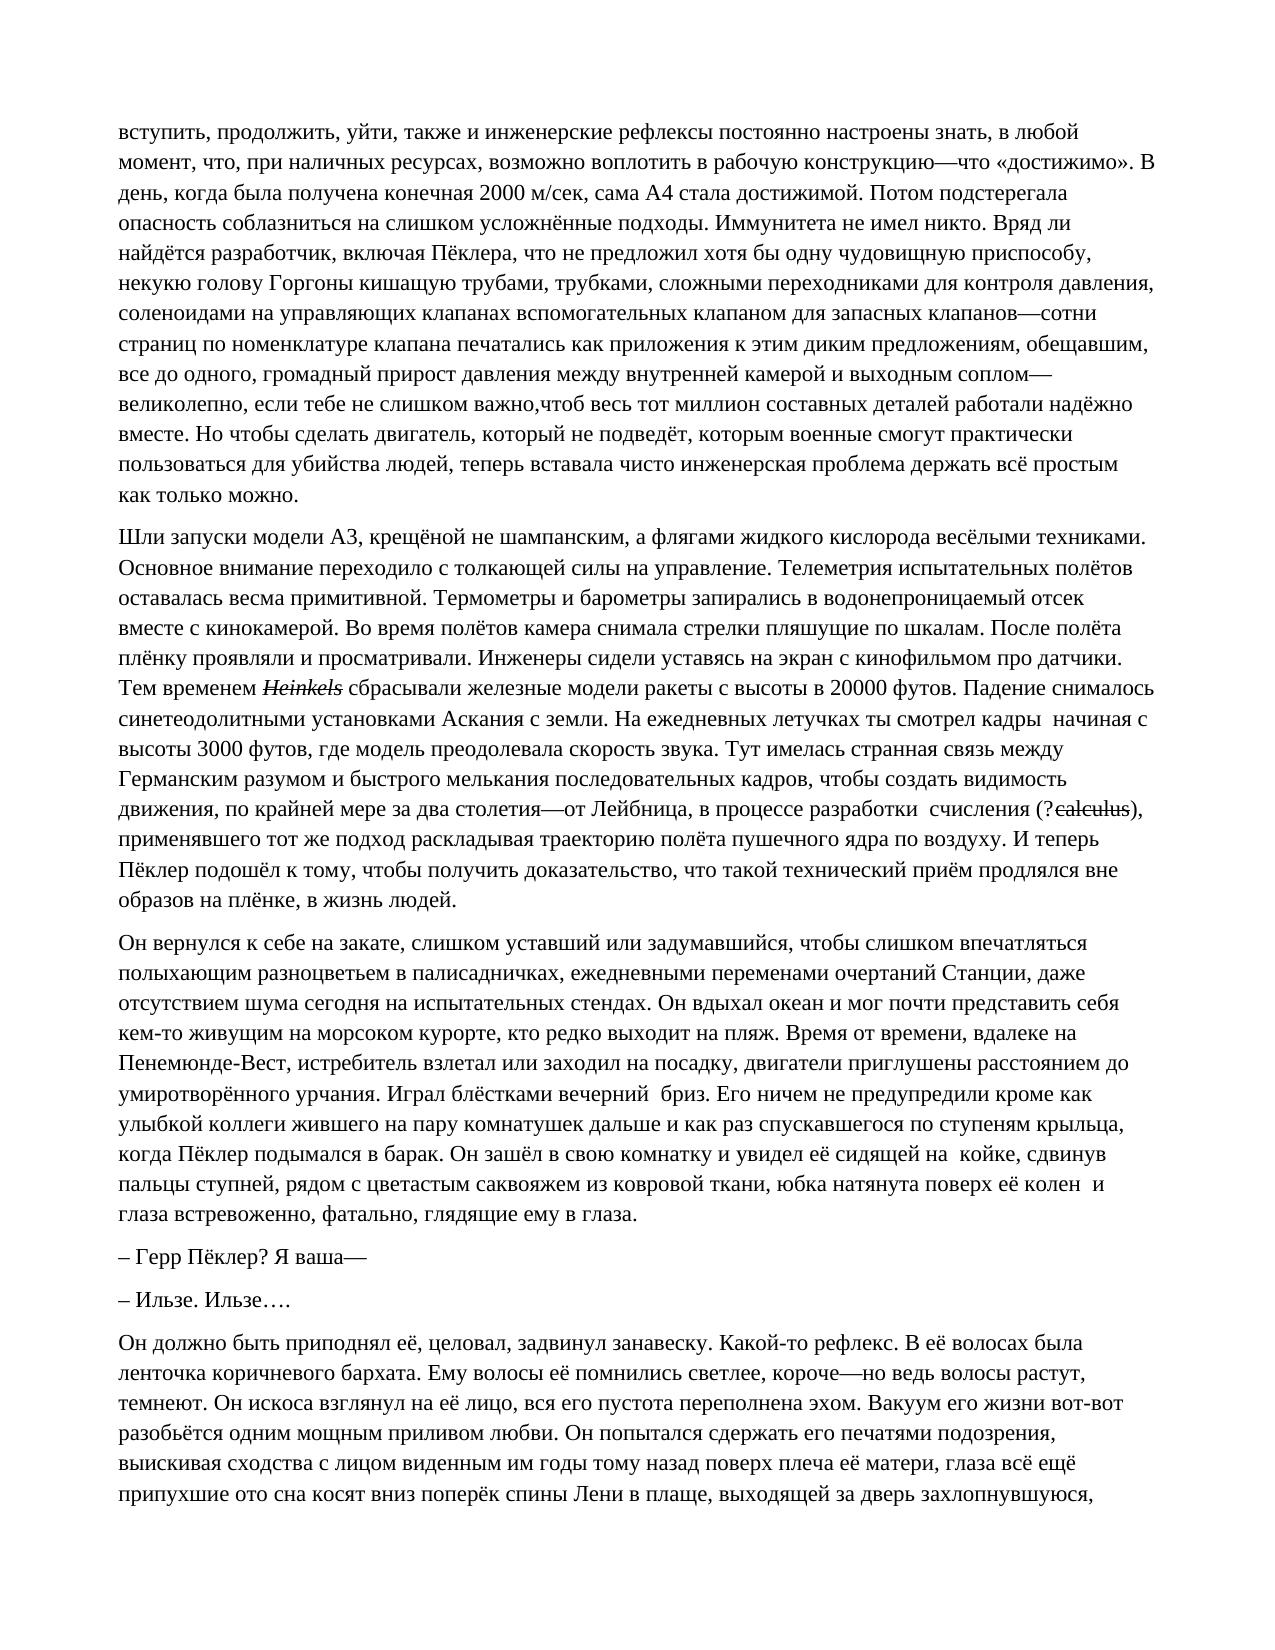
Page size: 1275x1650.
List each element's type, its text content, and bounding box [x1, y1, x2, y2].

text Он должно быть приподнял её, целовал, задвинул занавеску. Какой-то рефлекс. В её волосах была ленточка коричневого бархата. Ему волосы её помнились светлее, короче—но ведь волосы растут, темнеют. Он искоса взглянул на её лицо, вся его пустота переполнена эхом. Вакуум его жизни вот-вот разобьётся одним мощным приливом любви. Он попытался сдержать его печатями подозрения, выискивая сходства с лицом виденным им годы тому назад поверх плеча её матери, глаза всё ещё припухшие ото сна косят вниз поперёк спины Лени в плаще, выходящей за дверь захлопнувшуюся, [118, 1328, 1157, 1506]
text – Ильзе. Ильзе…. [118, 1286, 1157, 1312]
text – Герр Пёклер? Я ваша— [118, 1243, 1157, 1269]
text Шли запуски модели А3, крещёной не шампанским, а флягами жидкого кислорода весёлыми техниками. Основное внимание переходило с толкающей силы на управление. Телеметрия испытательных полётов оставалась весма примитивной. Термометры и барометры запирались в водонепроницаемый отсек вместе с кинокамерой. Во время полётов камера снимала стрелки пляшущие по шкалам. После полёта плёнку проявляли и просматривали. Инженеры сидели уставясь на экран с кинофильмом про датчики. Тем временем Heinkels сбрасывали железные модели ракеты с высоты в 20000 футов. Падение снималось синетеодолитными установками Аскания с земли. На ежедневных летучках ты смотрел кадры начиная с высоты 3000 футов, где модель преодолевала скорость звука. Тут имелась странная связь между Германским разумом и быстрого мелькания последовательных кадров, чтобы создать видимость движения, по крайней мере за два столетия—от Лейбница, в процессе разработки счисления (?calculus), применявшего тот же подход раскладывая траекторию полёта пушечного ядра по воздуху. И теперь Пёклер подошёл к тому, чтобы получить доказательство, что такой технический приём продлялся вне образов на плёнке, в жизнь людей. [118, 523, 1157, 912]
text Он вернулся к себе на закате, слишком уставший или задумавшийся, чтобы слишком впечатляться полыхающим разноцветьем в палисадничках, ежедневными переменами очертаний Станции, даже отсутствием шума сегодня на испытательных стендах. Он вдыхал океан и мог почти представить себя кем-то живущим на морсоком курорте, кто редко выходит на пляж. Время от времени, вдалеке на Пенемюнде-Вест, истребитель взлетал или заходил на посадку, двигатели приглушены расстоянием до умиротворённого урчания. Играл блёстками вечерний бриз. Его ничем не предупредили кроме как улыбкой коллеги жившего на пару комнатушек дальше и как раз спускавшегося по ступеням крыльца, когда Пёклер подымался в барак. Он зашёл в свою комнатку и увидел её сидящей на койке, сдвинув пальцы ступней, рядом с цветастым саквояжем из ковровой ткани, юбка натянута поверх её колен и глаза встревоженно, фатально, глядящие ему в глаза. [118, 928, 1157, 1227]
text вступить, продолжить, уйти, также и инженерские рефлексы постоянно настроены знать, в любой момент, что, при наличных ресурсах, возможно воплотить в рабочую конструкцию—что «достижимо». В день, когда была получена конечная 2000 м/сек, сама А4 стала достижимой. Потом подстерегала опасность соблазниться на слишком усложнённые подходы. Иммунитета не имел никто. Вряд ли найдётся разработчик, включая Пёклера, что не предложил хотя бы одну чудовищную приспособу, некукю голову Горгоны кишащую трубами, трубками, сложными переходниками для контроля давления, соленоидами на управляющих клапанах вспомогательных клапаном для запасных клапанов—сотни страниц по номенклатуре клапана печатались как приложения к этим диким предложениям, обещавшим, все до одного, громадный прирост давления между внутренней камерой и выходным соплом—великолепно, если тебе не слишком важно,чтоб весь тот миллион составных деталей работали надёжно вместе. Но чтобы сделать двигатель, который не подведёт, которым военные смогут практически пользоваться для убийства людей, теперь вставала чисто инженерская проблема держать всё простым как только можно. [118, 118, 1157, 507]
